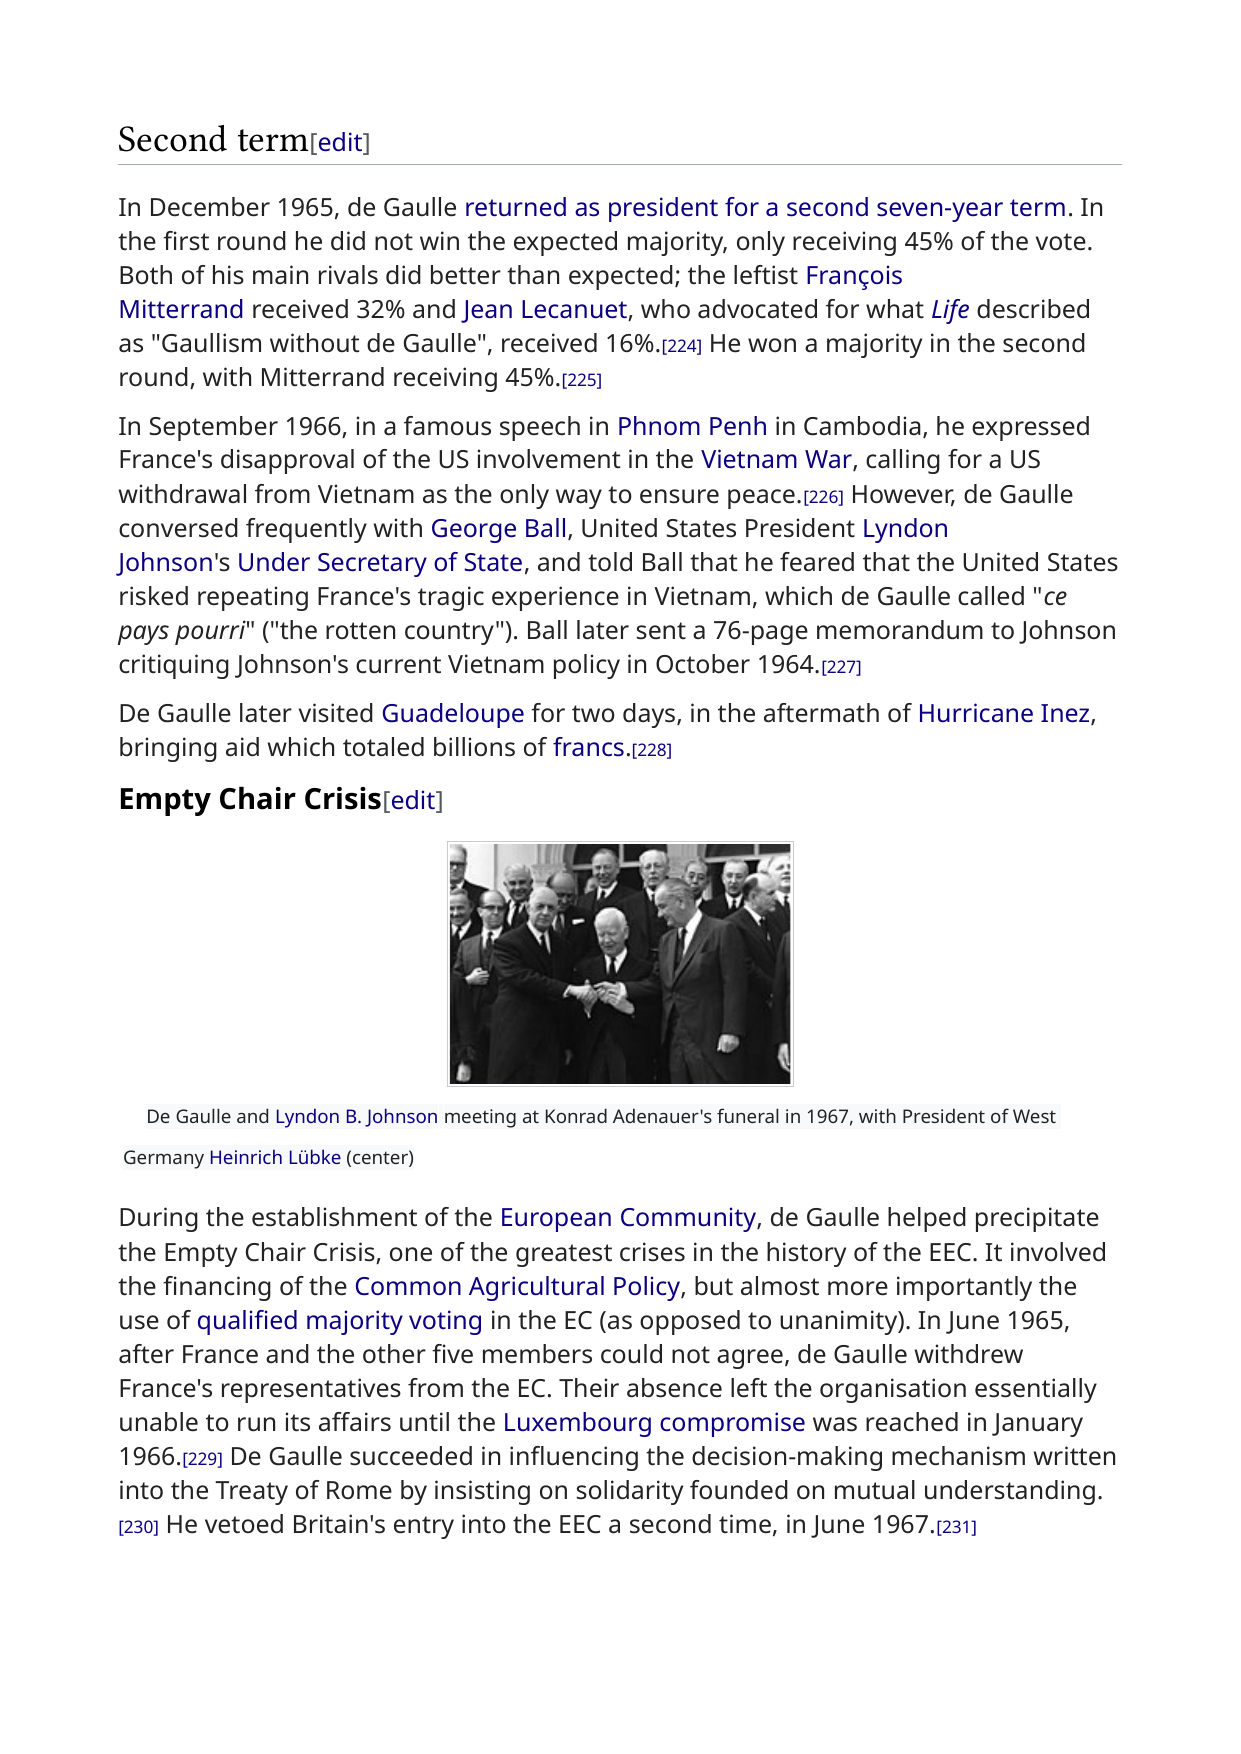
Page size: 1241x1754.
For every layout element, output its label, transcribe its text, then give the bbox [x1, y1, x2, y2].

picture [449, 844, 791, 1084]
text De Gaulle later visited Guadeloupe for two days, in the aftermath of Hurricane Inez, bringing aid which totaled billions of francs.[228] [118, 695, 1122, 763]
text During the establishment of the European Community, de Gaulle helped precipitate the Empty Chair Crisis, one of the greatest crises in the history of the EEC. It involved the financing of the Common Agricultural Policy, but almost more importantly the use of qualified majority voting in the EC (as opposed to unanimity). In June 1965, after France and the other five members could not agree, de Gaulle withdrew France's representatives from the EC. Their absence left the organisation essentially unable to run its affairs until the Luxembourg compromise was reached in January 1966.[229] De Gaulle succeeded in influencing the decision-making mechanism written into the Treaty of Rome by insisting on solidarity founded on mutual understanding.[230] He vetoed Britain's entry into the EEC a second time, in June 1967.[231] [118, 1200, 1122, 1541]
subtitle Second term[edit] [118, 118, 1122, 164]
subtitle Empty Chair Crisis[edit] [118, 778, 1122, 818]
text In December 1965, de Gaulle returned as president for a second seven-year term. In the first round he did not win the expected majority, only receiving 45% of the vote. Both of his main rivals did better than expected; the leftist François Mitterrand received 32% and Jean Lecanuet, who advocated for what Life described as "Gaullism without de Gaulle", received 16%.[224] He won a majority in the second round, with Mitterrand receiving 45%.[225] [118, 189, 1122, 393]
text In September 1966, in a famous speech in Phnom Penh in Cambodia, he expressed France's disapproval of the US involvement in the Vietnam War, calling for a US withdrawal from Vietnam as the only way to ensure peace.[226] However, de Gaulle conversed frequently with George Ball, United States President Lyndon Johnson's Under Secretary of State, and told Ball that he feared that the United States risked repeating France's tragic experience in Vietnam, which de Gaulle called "ce pays pourri" ("the rotten country"). Ball later sent a 76-page memorandum to Johnson critiquing Johnson's current Vietnam policy in October 1964.[227] [118, 408, 1122, 681]
text De Gaulle and Lyndon B. Johnson meeting at Konrad Adenauer's funeral in 1967, with President of West Germany Heinrich Lübke (center) [123, 1104, 1122, 1170]
